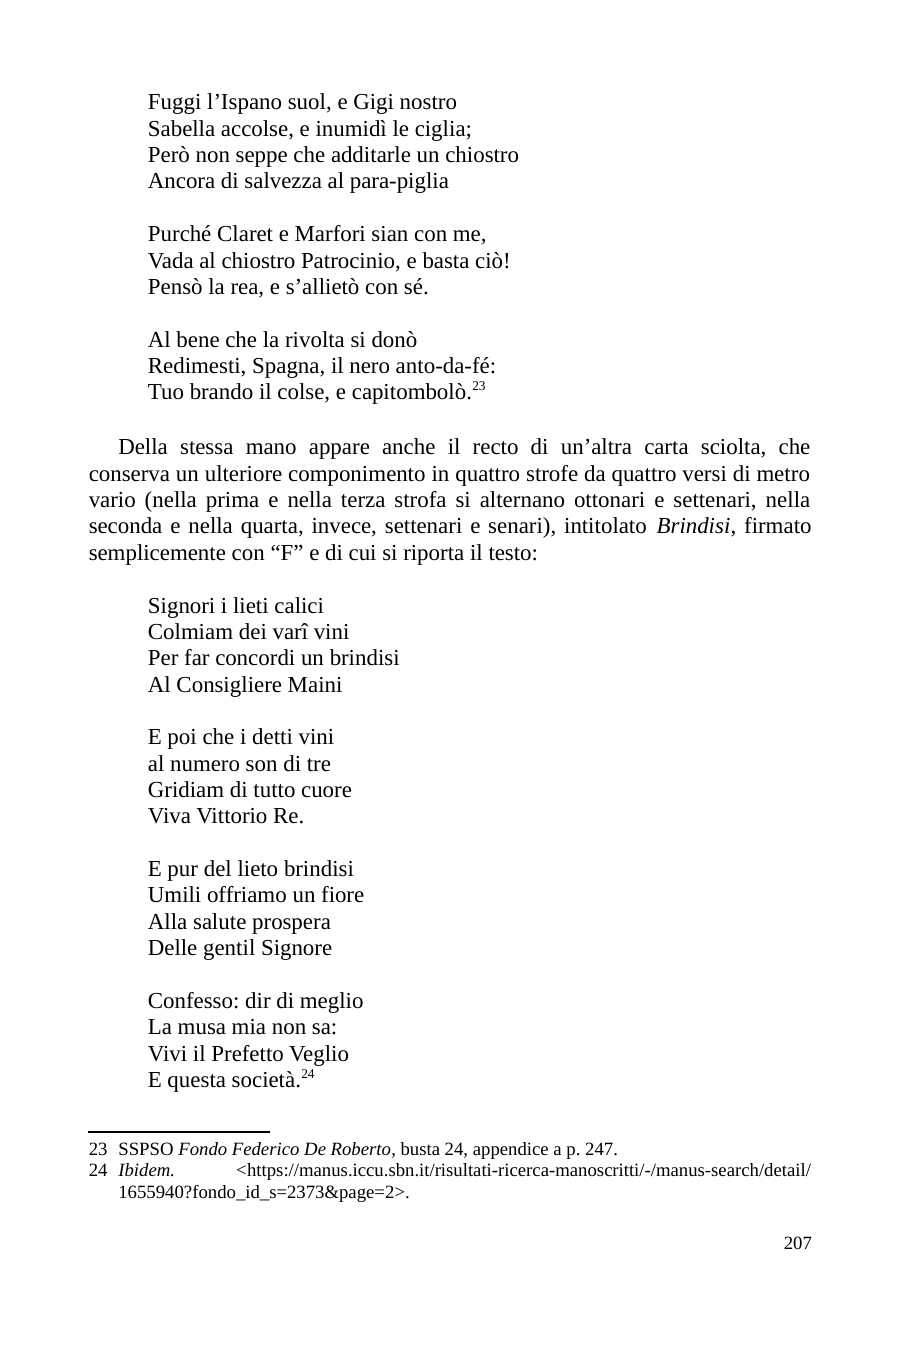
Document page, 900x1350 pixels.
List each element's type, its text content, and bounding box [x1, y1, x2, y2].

text E pur del lieto brindisi [148, 855, 752, 882]
text E questa società. [148, 1066, 752, 1092]
text Ancora di salvezza al para-piglia [148, 168, 752, 194]
text Sabella accolse, e inumidì le ciglia; [148, 115, 752, 141]
text Pensò la rea, e s’allietò con sé. [148, 273, 752, 299]
text Al Consigliere Maini [148, 671, 752, 697]
text Ibidem. <https://manus.iccu.sbn.it/risultati-ricerca-manoscritti/-/manus-search/detail/1655940?fondo_id_s=2373&page=2>. [88, 1159, 811, 1202]
text Al bene che la rivolta si donò [148, 326, 752, 352]
text Umili offriamo un fiore [148, 882, 752, 908]
text Della stessa mano appare anche il recto di un’altra carta sciolta, che conserva un ulteriore componimento in quattro strofe da quattro versi di metro vario (nella prima e nella terza strofa si alternano ottonari e settenari, nella seconda e nella quarta, invece, settenari e senari), intitolato Brindisi, firmato semplicemente con “F” e di cui si riporta il testo: [88, 433, 811, 565]
text Redimesti, Spagna, il nero anto-da-fé: [148, 352, 752, 378]
text Confesso: dir di meglio [148, 987, 752, 1013]
text Delle gentil Signore [148, 934, 752, 961]
text E poi che i detti vini [148, 723, 752, 750]
text al numero son di tre [148, 750, 752, 776]
text SSPSO Fondo Federico De Roberto, busta 24, appendice a p. 247. [88, 1138, 811, 1159]
text Tuo brando il colse, e capitombolò. [148, 378, 752, 405]
text Gridiam di tutto cuore [148, 776, 752, 802]
text Però non seppe che additarle un chiostro [148, 141, 752, 168]
text Vada al chiostro Patrocinio, e basta ciò! [148, 247, 752, 273]
text Purché Claret e Marfori sian con me, [148, 220, 752, 247]
text Viva Vittorio Re. [148, 802, 752, 829]
text Fuggi l’Ispano suol, e Gigi nostro [148, 88, 752, 115]
text Signori i lieti calici [148, 592, 752, 618]
text Vivi il Prefetto Veglio [148, 1040, 752, 1066]
text Per far concordi un brindisi [148, 644, 752, 671]
text Alla salute prospera [148, 908, 752, 934]
text Colmiam dei varî vini [148, 618, 752, 644]
text La musa mia non sa: [148, 1013, 752, 1040]
